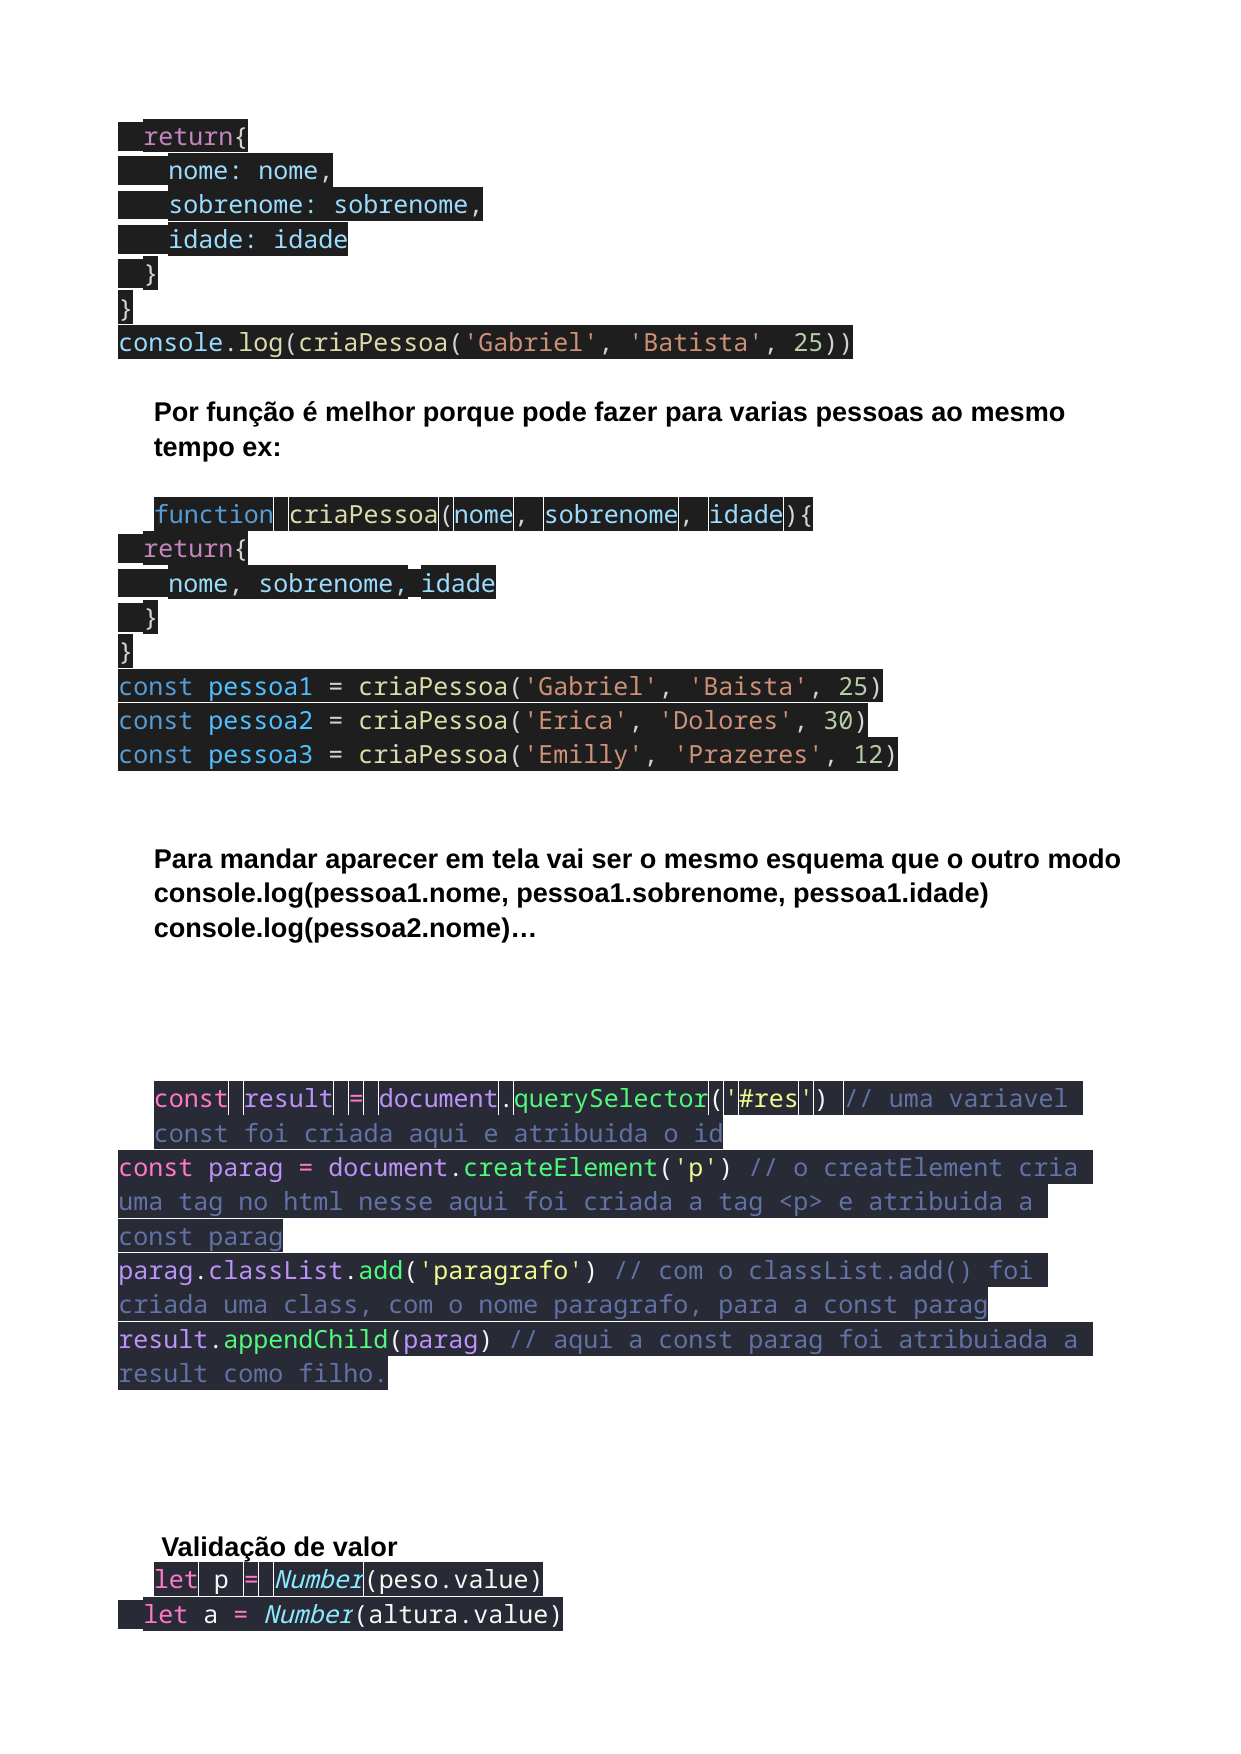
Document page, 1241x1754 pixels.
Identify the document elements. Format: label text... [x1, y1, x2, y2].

text idade: idade [118, 221, 1122, 256]
text Por função é melhor porque pode fazer para varias pessoas ao mesmo tempo ex: [153, 393, 1122, 462]
text const pessoa3 = criaPessoa('Emilly', 'Prazeres', 12) [118, 737, 1122, 771]
text const parag = document.createElement('p') // o creatElement cria uma tag no html nesse aqui foi criada a tag <p> e atribuida a const parag [118, 1149, 1122, 1252]
text result.appendChild(parag) // aqui a const parag foi atribuiada a result como filho. [118, 1321, 1122, 1390]
text Validação de valor [153, 1527, 1122, 1562]
text console.log(pessoa2.nome)… [153, 909, 1122, 943]
text sobrenome: sobrenome, [118, 187, 1122, 221]
text console.log(criaPessoa('Gabriel', 'Batista', 25)) [118, 324, 1122, 359]
text function criaPessoa(nome, sobrenome, idade){ [153, 496, 1122, 531]
text return{ [118, 118, 1122, 152]
text Para mandar aparecer em tela vai ser o mesmo esquema que o outro modo console.log(pessoa1.nome, pessoa1.sobrenome, pessoa1.idade) [153, 840, 1122, 909]
text const pessoa1 = criaPessoa('Gabriel', 'Baista', 25) [118, 668, 1122, 702]
text return{ [118, 531, 1122, 565]
text } [118, 290, 1122, 324]
text parag.classList.add('paragrafo') // com o classList.add() foi criada uma class, com o nome paragrafo, para a const parag [118, 1252, 1122, 1321]
text let a = Number(altura.value) [118, 1596, 1122, 1631]
text } [118, 634, 1122, 668]
text const pessoa2 = criaPessoa('Erica', 'Dolores', 30) [118, 702, 1122, 737]
text nome: nome, [118, 152, 1122, 187]
text } [118, 256, 1122, 290]
text const result = document.querySelector('#res') // uma variavel const foi criada aqui e atribuida o id [153, 1081, 1122, 1149]
text let p = Number(peso.value) [153, 1562, 1122, 1596]
text nome, sobrenome, idade [118, 565, 1122, 599]
text } [118, 599, 1122, 634]
